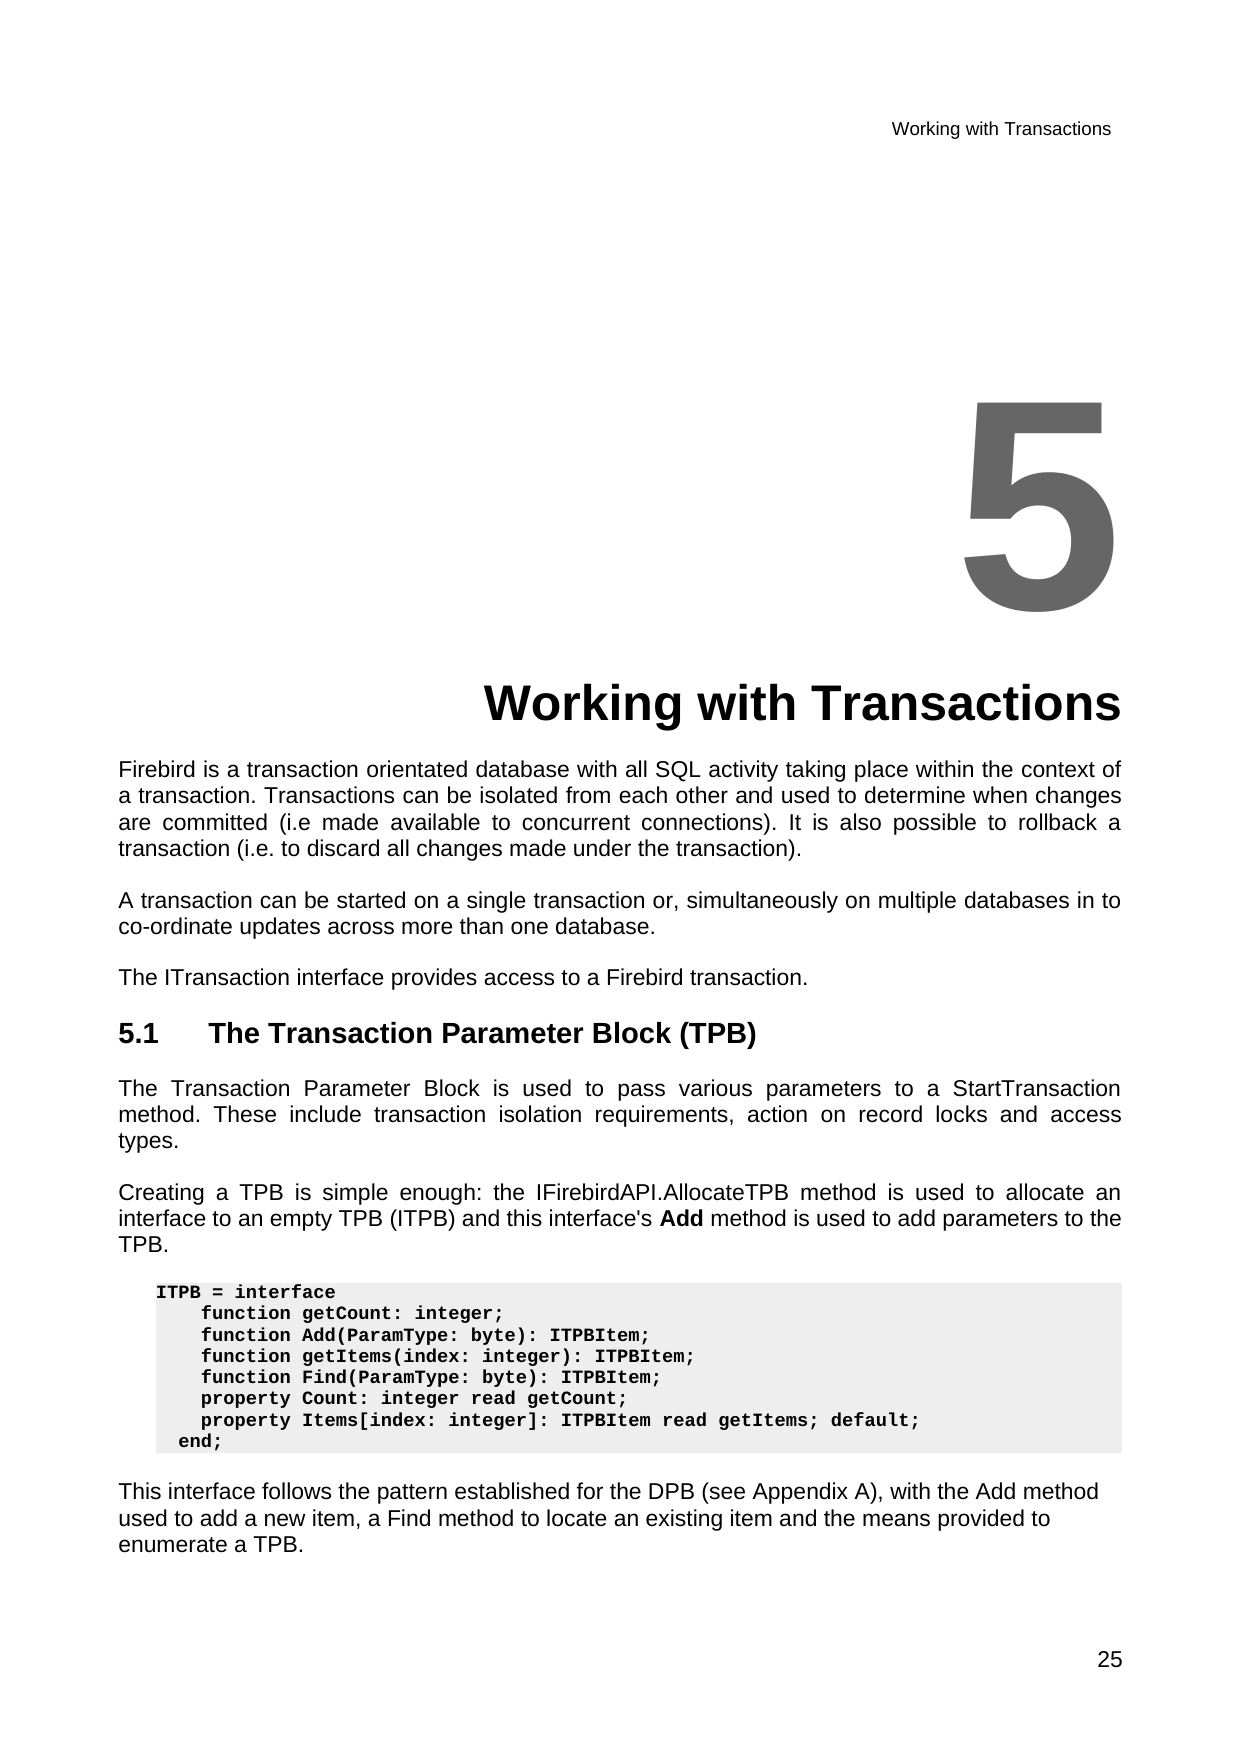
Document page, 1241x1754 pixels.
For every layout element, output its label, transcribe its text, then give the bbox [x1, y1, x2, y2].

text function getItems(index: integer): ITPBItem; [156, 1347, 1122, 1368]
text Firebird is a transaction orientated database with all SQL activity taking place within the context of a transaction. Transactions can be isolated from each other and used to determine when changes are committed (i.e made available to concurrent connections). It is also possible to rollback a transaction (i.e. to discard all changes made under the transaction). [118, 756, 1122, 862]
text function getCount: integer; [156, 1304, 1122, 1325]
text function Add(ParamType: byte): ITPBItem; [156, 1325, 1122, 1347]
text Creating a TPB is simple enough: the IFirebirdAPI.AllocateTPB method is used to allocate an interface to an empty TPB (ITPB) and this interface's Add method is used to add parameters to the TPB. [118, 1179, 1122, 1258]
text property Items[index: integer]: ITPBItem read getItems; default; [156, 1410, 1122, 1432]
text A transaction can be started on a single transaction or, simultaneously on multiple databases in to co-ordinate updates across more than one database. [118, 887, 1122, 939]
subtitle The Transaction Parameter Block (TPB) [118, 1016, 1122, 1049]
text property Count: integer read getCount; [156, 1389, 1122, 1410]
text This interface follows the pattern established for the DPB (see Appendix A.), with the Add method used to add a new item, a Find method to locate an existing item and the means provided to enumerate a TPB. [118, 1478, 1122, 1557]
text end; [156, 1432, 1122, 1453]
text ITPB = interface [156, 1283, 1122, 1304]
text The Transaction Parameter Block is used to pass various parameters to a StartTransaction method. These include transaction isolation requirements, action on record locks and access types. [118, 1075, 1122, 1154]
subtitle Working with Transactions [81, 328, 1122, 731]
text The ITransaction interface provides access to a Firebird transaction. [118, 964, 1122, 991]
text function Find(ParamType: byte): ITPBItem; [156, 1368, 1122, 1389]
